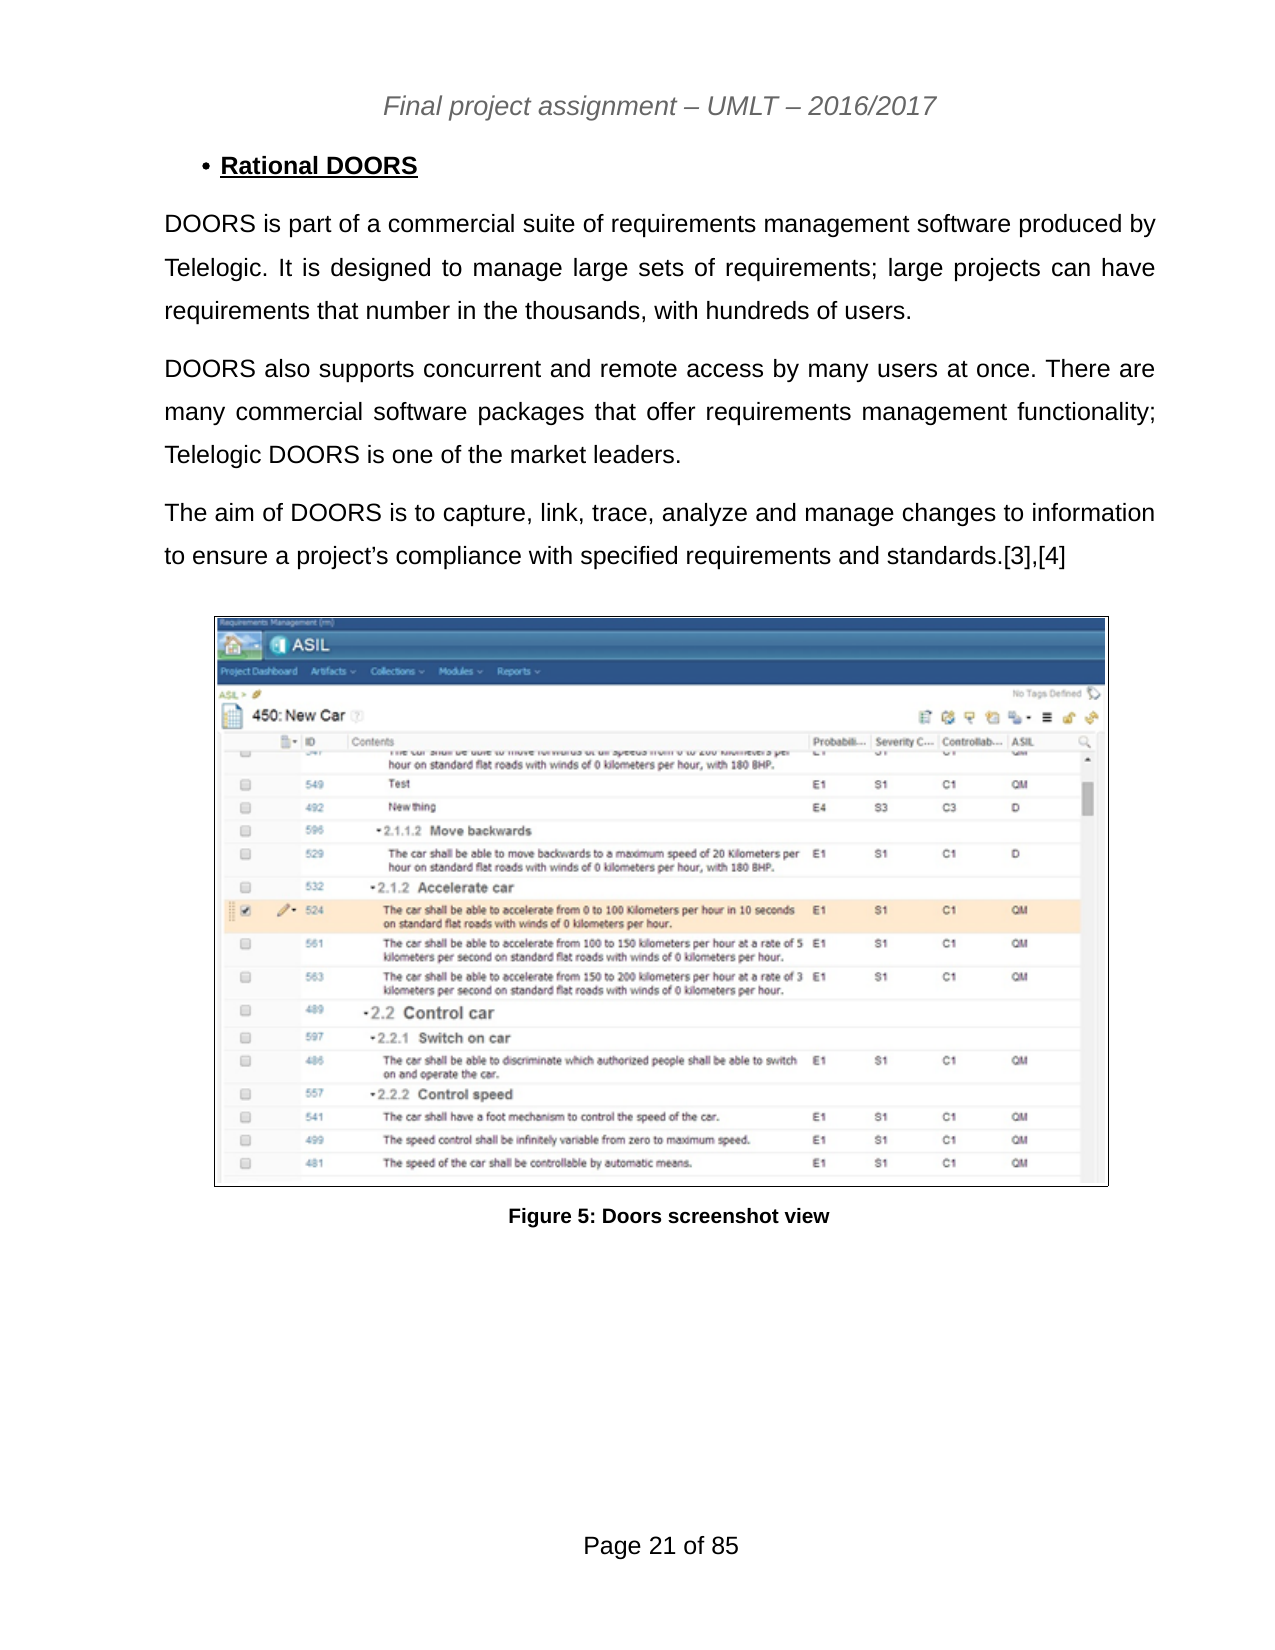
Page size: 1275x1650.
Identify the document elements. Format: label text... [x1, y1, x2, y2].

text DOORS is part of a commercial suite of requirements management software produced by Telelogic. It is designed to manage large sets of requirements; large projects can have requirements that number in the thousands, with hundreds of users. [164, 209, 1158, 324]
list Rational DOORS [202, 151, 1158, 180]
text Figure 5: Doors screenshot view [164, 599, 1158, 1229]
picture [217, 618, 1105, 1183]
text DOORS also supports concurrent and remote access by many users at once. There are many commercial software packages that offer requirements management functionality; Telelogic DOORS is one of the market leaders. [164, 354, 1158, 469]
text The aim of DOORS is to capture, link, trace, analyze and manage changes to information to ensure a project’s compliance with specified requirements and standards.[3],[4] [164, 498, 1158, 570]
